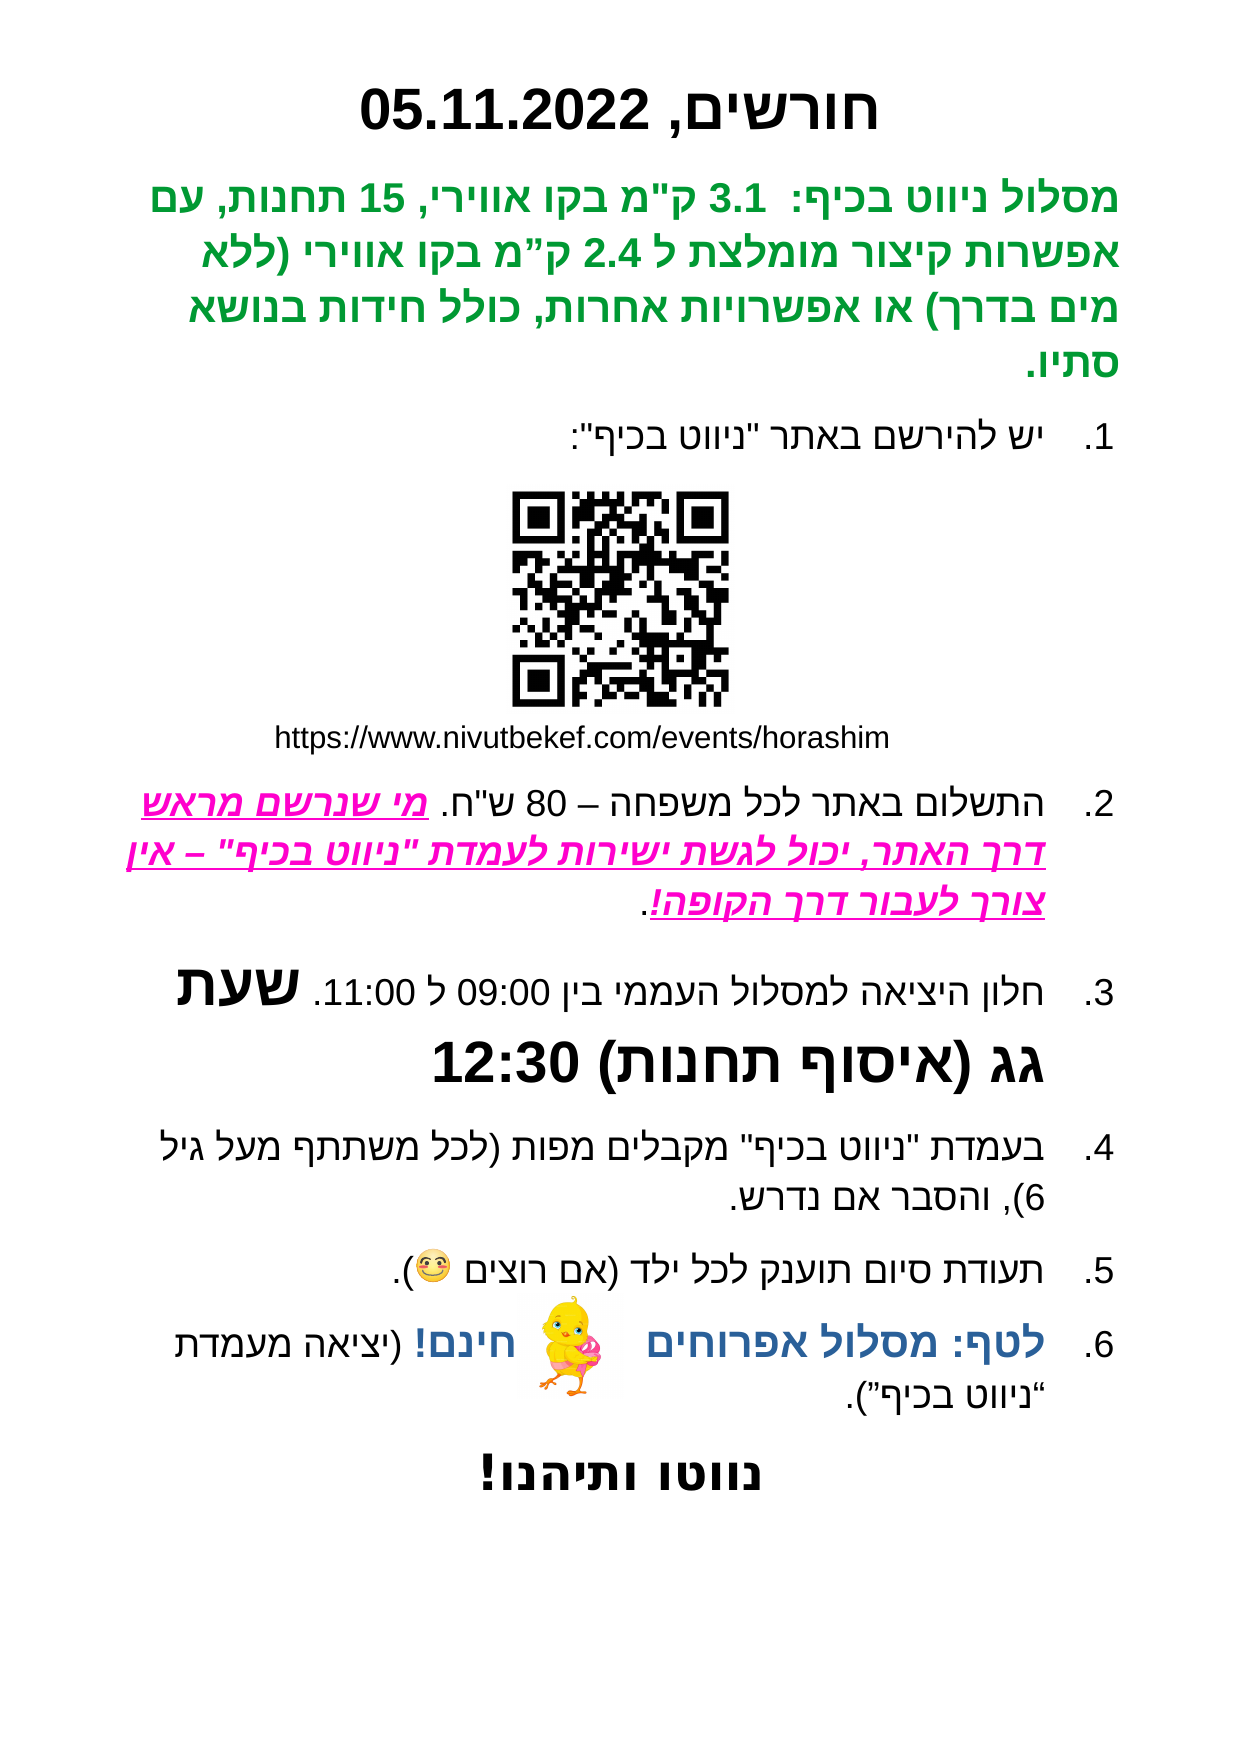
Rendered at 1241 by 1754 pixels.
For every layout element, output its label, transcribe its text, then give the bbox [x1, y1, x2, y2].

list בעמדת "ניווט בכיף" מקבלים מפות (לכל משתתף מעל גיל 6), והסבר אם נדרש. [120, 1126, 1083, 1218]
list https://www.nivutbekef.com/events/horashim [120, 714, 1046, 755]
list לטף: מסלול אפרוחים חינם! (יציאה מעמדת “ניווט בכיף”). [120, 1399, 1083, 1416]
list התשלום באתר לכל משפחה – 80 ש"ח. מי שנרשם מראש דרך האתר, יכול לגשת ישירות לעמדת "ניווט בכיף" – אין צורך לעבור דרך הקופה!. [120, 781, 1083, 923]
picture [506, 484, 736, 714]
list יש להירשם באתר "ניווט בכיף": [120, 414, 1083, 457]
list חלון היציאה למסלול העממי בין 09:00 ל 11:00. שעת גג (איסוף תחנות) 12:30 [120, 951, 1083, 1095]
text חורשים, 05.11.2022 [120, 75, 1121, 142]
text נווטו ותיהנו! [120, 1443, 1121, 1502]
text מסלול ניווט בכיף: 3.1 ק"מ בקו אווירי, 15 תחנות, עם אפשרות קיצור מומלצת ל 2.4 ק”מ בקו אווירי (ללא מים בדרך) או אפשרויות אחרות, כולל חידות בנושא סתיו. [120, 173, 1121, 386]
picture [516, 1293, 624, 1399]
list תעודת סיום תוענק לכל ילד (אם רוצים ). [120, 1246, 1083, 1291]
